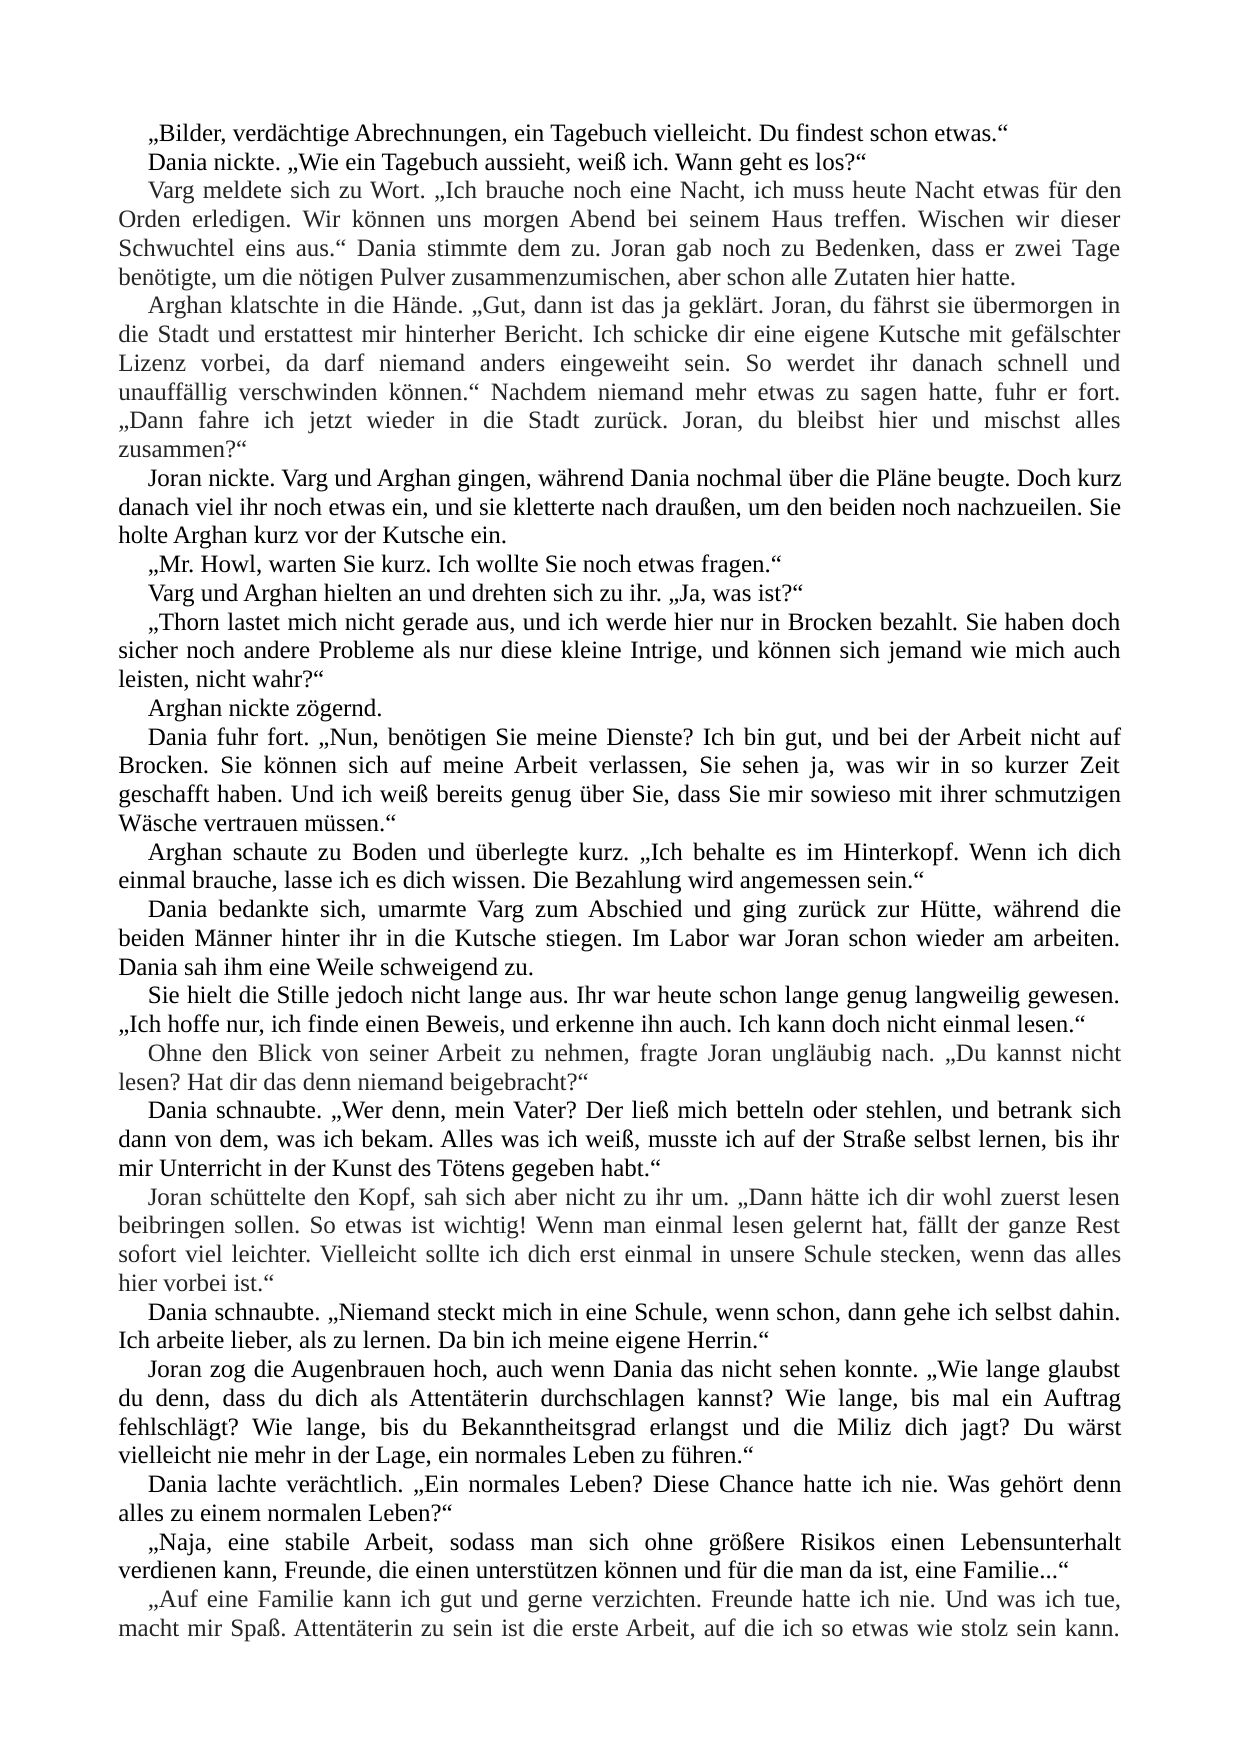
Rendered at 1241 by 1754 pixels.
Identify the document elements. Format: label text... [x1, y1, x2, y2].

text Dania fuhr fort. „Nun, benötigen Sie meine Dienste? Ich bin gut, und bei der Arbeit nicht auf Brocken. Sie können sich auf meine Arbeit verlassen, Sie sehen ja, was wir in so kurzer Zeit geschafft haben. Und ich weiß bereits genug über Sie, dass Sie mir sowieso mit ihrer schmutzigen Wäsche vertrauen müssen.“ [118, 722, 1122, 837]
text Dania lachte verächtlich. „Ein normales Leben? Diese Chance hatte ich nie. Was gehört denn alles zu einem normalen Leben?“ [118, 1469, 1122, 1527]
text Dania schnaubte. „Niemand steckt mich in eine Schule, wenn schon, dann gehe ich selbst dahin. Ich arbeite lieber, als zu lernen. Da bin ich meine eigene Herrin.“ [118, 1297, 1122, 1354]
text Dania bedankte sich, umarmte Varg zum Abschied und ging zurück zur Hütte, während die beiden Männer hinter ihr in die Kutsche stiegen. Im Labor war Joran schon wieder am arbeiten. Dania sah ihm eine Weile schweigend zu. [118, 894, 1122, 981]
text Joran schüttelte den Kopf, sah sich aber nicht zu ihr um. „Dann hätte ich dir wohl zuerst lesen beibringen sollen. So etwas ist wichtig! Wenn man einmal lesen gelernt hat, fällt der ganze Rest sofort viel leichter. Vielleicht sollte ich dich erst einmal in unsere Schule stecken, wenn das alles hier vorbei ist.“ [118, 1182, 1122, 1297]
text Dania schnaubte. „Wer denn, mein Vater? Der ließ mich betteln oder stehlen, und betrank sich dann von dem, was ich bekam. Alles was ich weiß, musste ich auf der Straße selbst lernen, bis ihr mir Unterricht in der Kunst des Tötens gegeben habt.“ [118, 1096, 1122, 1182]
text Varg meldete sich zu Wort. „Ich brauche noch eine Nacht, ich muss heute Nacht etwas für den Orden erledigen. Wir können uns morgen Abend bei seinem Haus treffen. Wischen wir dieser Schwuchtel eins aus.“ Dania stimmte dem zu. Joran gab noch zu Bedenken, dass er zwei Tage benötigte, um die nötigen Pulver zusammenzumischen, aber schon alle Zutaten hier hatte. [118, 176, 1122, 291]
text „Bilder, verdächtige Abrechnungen, ein Tagebuch vielleicht. Du findest schon etwas.“ [118, 118, 1122, 147]
text „Auf eine Familie kann ich gut und gerne verzichten. Freunde hatte ich nie. Und was ich tue, macht mir Spaß. Attentäterin zu sein ist die erste Arbeit, auf die ich so etwas wie stolz sein kann. [118, 1584, 1122, 1642]
text Joran zog die Augenbrauen hoch, auch wenn Dania das nicht sehen konnte. „Wie lange glaubst du denn, dass du dich als Attentäterin durchschlagen kannst? Wie lange, bis mal ein Auftrag fehlschlägt? Wie lange, bis du Bekanntheitsgrad erlangst und die Miliz dich jagt? Du wärst vielleicht nie mehr in der Lage, ein normales Leben zu führen.“ [118, 1354, 1122, 1469]
text „Thorn lastet mich nicht gerade aus, und ich werde hier nur in Brocken bezahlt. Sie haben doch sicher noch andere Probleme als nur diese kleine Intrige, und können sich jemand wie mich auch leisten, nicht wahr?“ [118, 607, 1122, 693]
text Joran nickte. Varg und Arghan gingen, während Dania nochmal über die Pläne beugte. Doch kurz danach viel ihr noch etwas ein, und sie kletterte nach draußen, um den beiden noch nachzueilen. Sie holte Arghan kurz vor der Kutsche ein. [118, 463, 1122, 549]
text Varg und Arghan hielten an und drehten sich zu ihr. „Ja, was ist?“ [118, 578, 1122, 607]
text Arghan schaute zu Boden und überlegte kurz. „Ich behalte es im Hinterkopf. Wenn ich dich einmal brauche, lasse ich es dich wissen. Die Bezahlung wird angemessen sein.“ [118, 837, 1122, 894]
text Arghan nickte zögernd. [118, 693, 1122, 722]
text Arghan klatschte in die Hände. „Gut, dann ist das ja geklärt. Joran, du fährst sie übermorgen in die Stadt und erstattest mir hinterher Bericht. Ich schicke dir eine eigene Kutsche mit gefälschter Lizenz vorbei, da darf niemand anders eingeweiht sein. So werdet ihr danach schnell und unauffällig verschwinden können.“ Nachdem niemand mehr etwas zu sagen hatte, fuhr er fort. „Dann fahre ich jetzt wieder in die Stadt zurück. Joran, du bleibst hier und mischst alles zusammen?“ [118, 291, 1122, 463]
text Ohne den Blick von seiner Arbeit zu nehmen, fragte Joran ungläubig nach. „Du kannst nicht lesen? Hat dir das denn niemand beigebracht?“ [118, 1038, 1122, 1096]
text Dania nickte. „Wie ein Tagebuch aussieht, weiß ich. Wann geht es los?“ [118, 147, 1122, 176]
text „Naja, eine stabile Arbeit, sodass man sich ohne größere Risikos einen Lebensunterhalt verdienen kann, Freunde, die einen unterstützen können und für die man da ist, eine Familie...“ [118, 1527, 1122, 1584]
text Sie hielt die Stille jedoch nicht lange aus. Ihr war heute schon lange genug langweilig gewesen. „Ich hoffe nur, ich finde einen Beweis, und erkenne ihn auch. Ich kann doch nicht einmal lesen.“ [118, 981, 1122, 1038]
text „Mr. Howl, warten Sie kurz. Ich wollte Sie noch etwas fragen.“ [118, 549, 1122, 578]
